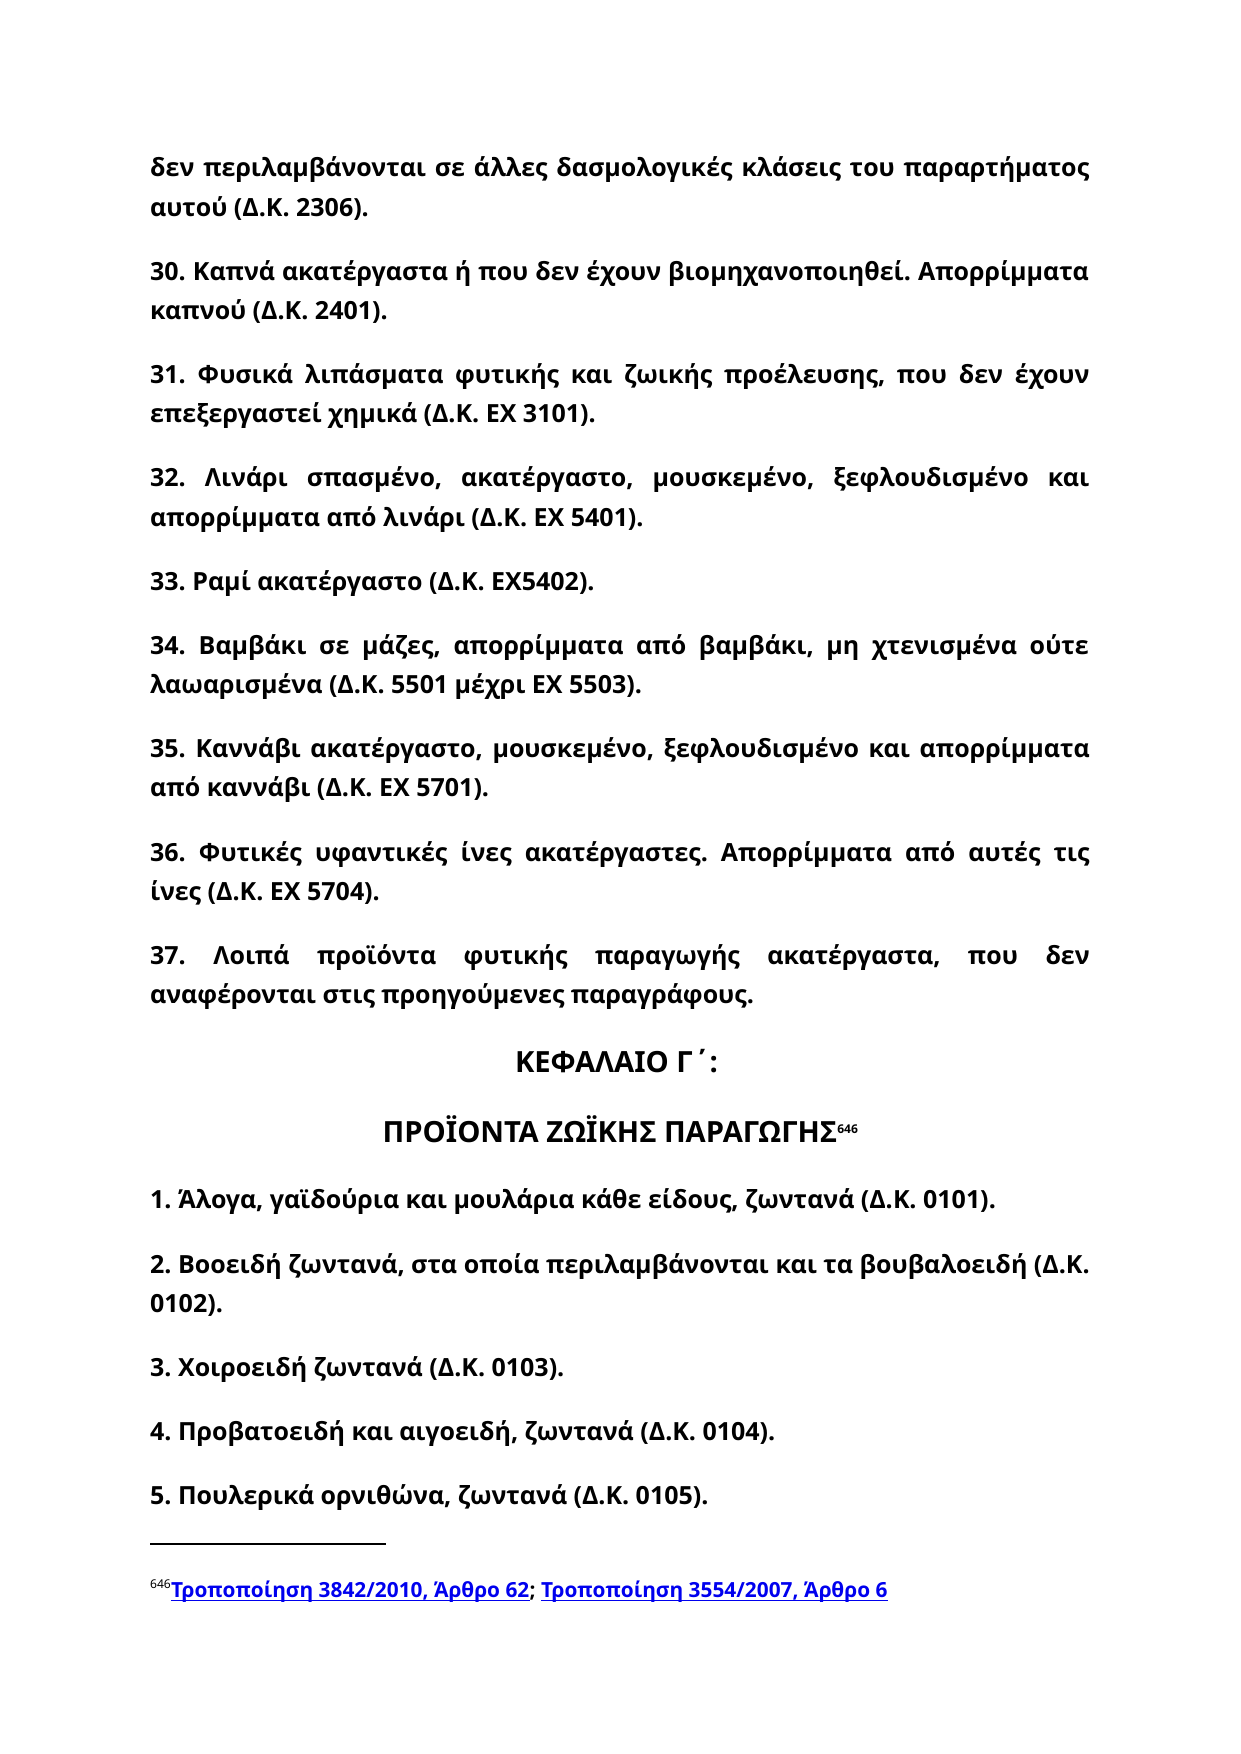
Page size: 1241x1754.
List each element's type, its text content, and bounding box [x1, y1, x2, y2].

text 36. Φυτικές υφαντικές ίνες ακατέργαστες. Απορρίμματα από αυτές τις ίνες (Δ.Κ. ΕΧ 5704). [150, 834, 1090, 907]
text 2. Βοοειδή ζωντανά, στα οποία περιλαμβάνονται και τα βουβαλοειδή (Δ.Κ. 0102). [150, 1246, 1090, 1319]
text 4. Προβατοειδή και αιγοειδή, ζωντανά (Δ.Κ. 0104). [150, 1414, 1090, 1448]
text 1. Άλογα, γαϊδούρια και μουλάρια κάθε είδους, ζωντανά (Δ.Κ. 0101). [150, 1182, 1090, 1216]
text δεν περιλαμβάνονται σε άλλες δασμολογικές κλάσεις του παραρτήματος αυτού (Δ.Κ. 2306). [150, 150, 1090, 223]
text 5. Πουλερικά ορνιθώνα, ζωντανά (Δ.Κ. 0105). [150, 1478, 1090, 1512]
text 33. Ραμί ακατέργαστο (Δ.Κ. ΕΧ5402). [150, 563, 1090, 597]
text 34. Βαμβάκι σε μάζες, απορρίμματα από βαμβάκι, μη χτενισμένα ούτε λαωαρισμένα (Δ.Κ. 5501 μέχρι ΕΧ 5503). [150, 627, 1090, 701]
text 32. Λινάρι σπασμένο, ακατέργαστο, μουσκεμένο, ξεφλουδισμένο και απορρίμματα από λινάρι (Δ.Κ. ΕΧ 5401). [150, 460, 1090, 533]
text 3. Χοιροειδή ζωντανά (Δ.Κ. 0103). [150, 1349, 1090, 1384]
subtitle ΠΡΟΪΟΝΤΑ ΖΩΪΚΗΣ ΠΑΡΑΓΩΓΗΣ [150, 1111, 1090, 1151]
text 31. Φυσικά λιπάσματα φυτικής και ζωικής προέλευσης, που δεν έχουν επεξεργαστεί χημικά (Δ.Κ. ΕΧ 3101). [150, 357, 1090, 430]
text 30. Καπνά ακατέργαστα ή που δεν έχουν βιομηχανοποιηθεί. Απορρίμματα καπνού (Δ.Κ. 2401). [150, 253, 1090, 327]
text 37. Λοιπά προϊόντα φυτικής παραγωγής ακατέργαστα, που δεν αναφέρονται στις προηγούμενες παραγράφους. [150, 937, 1090, 1011]
subtitle ΚΕΦΑΛΑΙΟ Γ΄: [150, 1041, 1090, 1081]
text 35. Καννάβι ακατέργαστο, μουσκεμένο, ξεφλουδισμένο και απορρίμματα από καννάβι (Δ.Κ. ΕΧ 5701). [150, 731, 1090, 804]
text Τροποποίηση 3842/2010, Άρθρο 62; Τροποποίηση 3554/2007, Άρθρο 6 [150, 1576, 1090, 1604]
